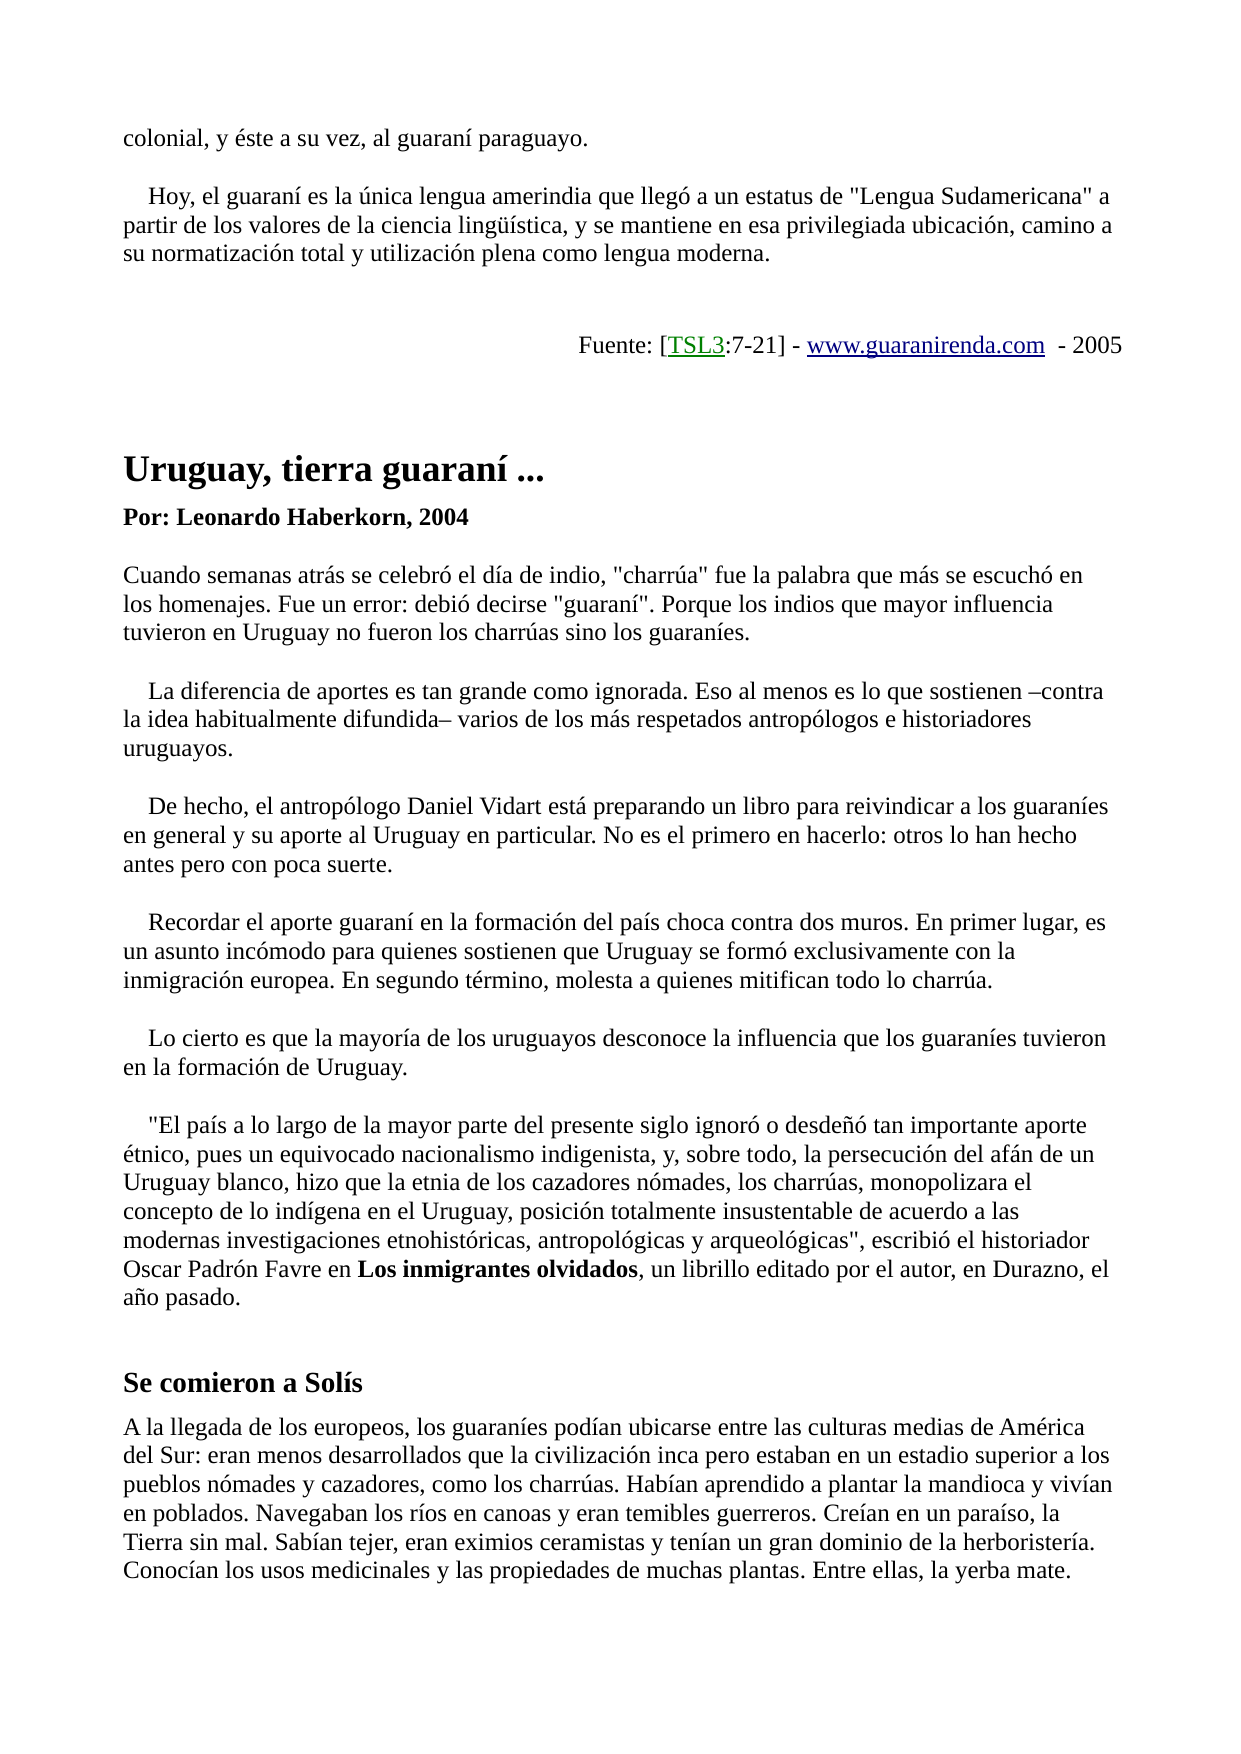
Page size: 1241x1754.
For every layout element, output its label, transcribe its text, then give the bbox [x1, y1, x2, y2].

text Fuente: [TSL3:7-21] - www.guaranirenda.com - 2005 [118, 330, 1122, 359]
table_header Uruguay, tierra guaraní ... Por: Leonardo Haberkorn, 2004 Cuando semanas atrás se celebró el día de indio, "charrúa" fue la palabra que más se escuchó en los homenajes. Fue un error: debió decirse "guaraní". Porque los indios que mayor influencia tuvieron en Uruguay no fueron los charrúas sino los guaraníes. La diferencia de aportes es tan grande como ignorada. Eso al menos es lo que sostienen –contra la idea habitualmente difundida– varios de los más respetados antropólogos e historiadores uruguayos. De hecho, el antropólogo Daniel Vidart está preparando un libro para reivindicar a los guaraníes en general y su aporte al Uruguay en particular. No es el primero en hacerlo: otros lo han hecho antes pero con poca suerte. Recordar el aporte guaraní en la formación del país choca contra dos muros. En primer lugar, es un asunto incómodo para quienes sostienen que Uruguay se formó exclusivamente con la inmigración europea. En segundo término, molesta a quienes mitifican todo lo charrúa. Lo cierto es que la mayoría de los uruguayos desconoce la influencia que los guaraníes tuvieron en la formación de Uruguay. "El país a lo largo de la mayor parte del presente siglo ignoró o desdeñó tan importante aporte étnico, pues un equivocado nacionalismo indigenista, y, sobre todo, la persecución del afán de un Uruguay blanco, hizo que la etnia de los cazadores nómades, los charrúas, monopolizara el concepto de lo indígena en el Uruguay, posición totalmente insustentable de acuerdo a las modernas investigaciones etnohistóricas, antropológicas y arqueológicas", escribió el historiador Oscar Padrón Favre en Los inmigrantes olvidados, un librillo editado por el autor, en Durazno, el año pasado. Se comieron a Solís A la llegada de los europeos, los guaraníes podían ubicarse entre las culturas medias de América del Sur: eran menos desarrollados que la civilización inca pero estaban en un estadio superior a los pueblos nómades y cazadores, como los charrúas. Habían aprendido a plantar la mandioca y vivían en poblados. Navegaban los ríos en canoas y eran temibles guerreros. Creían en un paraíso, la Tierra sin mal. Sabían tejer, eran eximios ceramistas y tenían un gran dominio de la herboristería. Conocían los usos medicinales y las propiedades de muchas plantas. Entre ellas, la yerba mate. [118, 416, 1122, 1618]
table_header colonial, y éste a su vez, al guaraní paraguayo. Hoy, el guaraní es la única lengua amerindia que llegó a un estatus de "Lengua Sudamericana" a partir de los valores de la ciencia lingüística, y se mantiene en esa privilegiada ubicación, camino a su normatización total y utilización plena como lengua moderna. [118, 118, 1122, 301]
